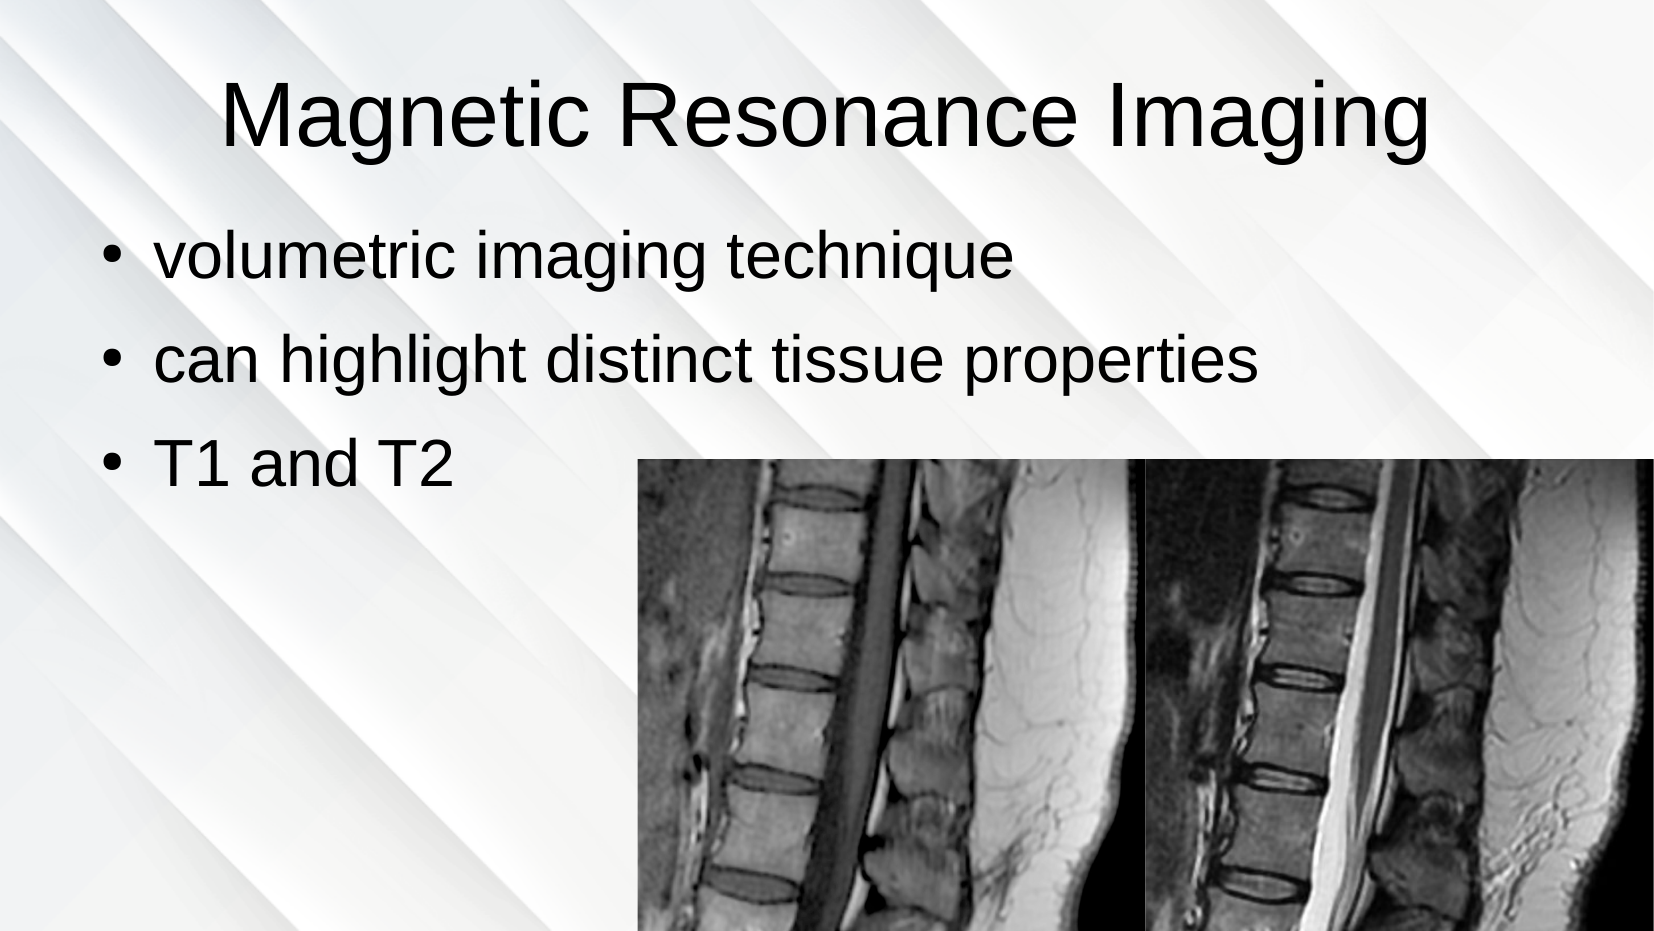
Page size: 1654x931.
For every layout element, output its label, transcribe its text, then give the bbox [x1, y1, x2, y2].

title Magnetic Resonance Imaging [82, 37, 1571, 193]
list volumetric imaging technique can highlight distinct tissue properties T1 and T2 [82, 217, 1571, 758]
picture [0, 0, 1654, 931]
